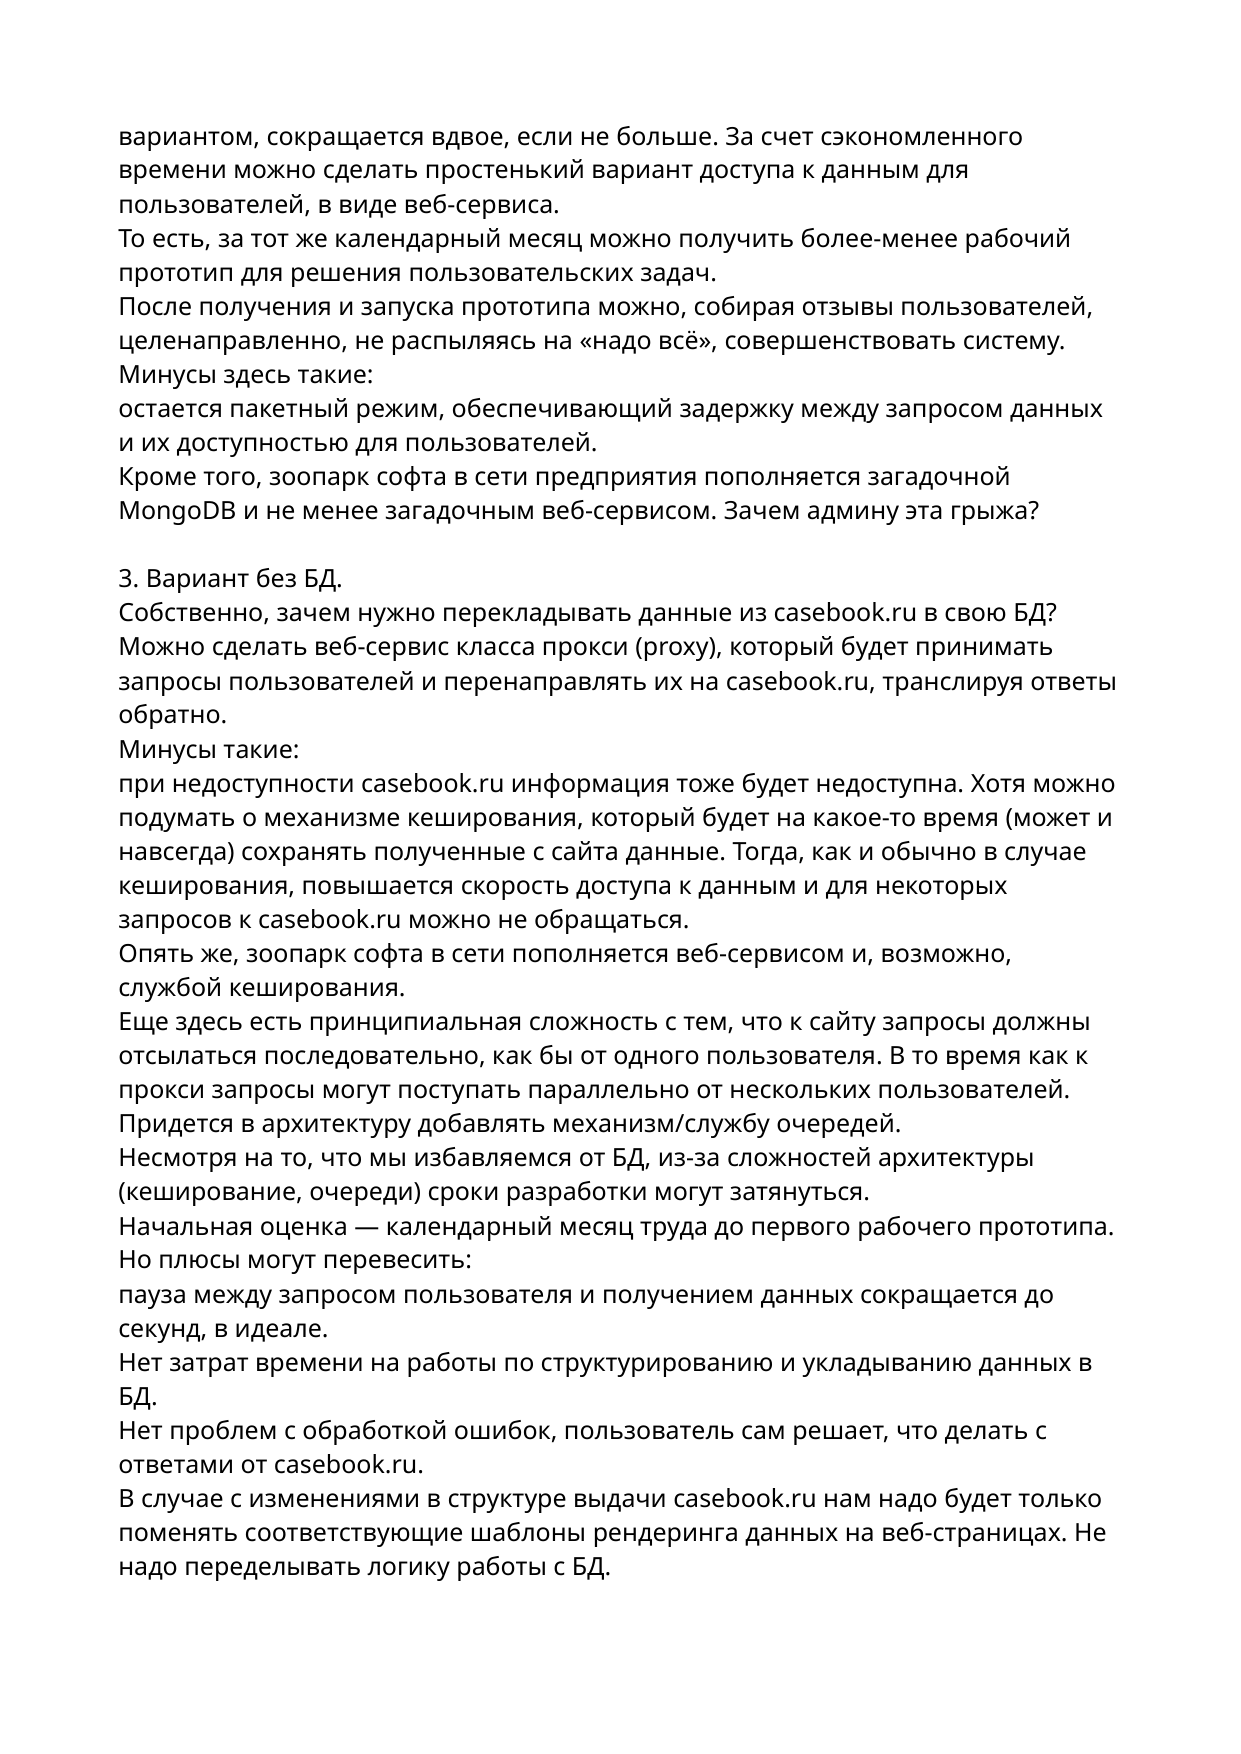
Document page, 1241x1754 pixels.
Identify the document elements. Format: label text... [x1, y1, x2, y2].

text Но плюсы могут перевесить: [118, 1242, 1122, 1276]
text Несмотря на то, что мы избавляемся от БД, из-за сложностей архитектуры (кеширование, очереди) сроки разработки могут затянуться. [118, 1140, 1122, 1208]
text при недоступности casebook.ru информация тоже будет недоступна. Хотя можно подумать о механизме кеширования, который будет на какое-то время (может и навсегда) сохранять полученные с сайта данные. Тогда, как и обычно в случае кеширования, повышается скорость доступа к данным и для некоторых запросов к casebook.ru можно не обращаться. [118, 765, 1122, 936]
text вариантом, сокращается вдвое, если не больше. За счет сэкономленного времени можно сделать простенький вариант доступа к данным для пользователей, в виде веб-сервиса. [118, 118, 1122, 220]
text Нет затрат времени на работы по структурированию и укладыванию данных в БД. [118, 1344, 1122, 1412]
text То есть, за тот же календарный месяц можно получить более-менее рабочий прототип для решения пользовательских задач. [118, 220, 1122, 288]
text Опять же, зоопарк софта в сети пополняется веб-сервисом и, возможно, службой кеширования. [118, 936, 1122, 1004]
text В случае с изменениями в структуре выдачи casebook.ru нам надо будет только поменять соответствующие шаблоны рендеринга данных на веб-страницах. Не надо переделывать логику работы с БД. [118, 1481, 1122, 1583]
text Нет проблем с обработкой ошибок, пользователь сам решает, что делать с ответами от casebook.ru. [118, 1412, 1122, 1481]
text Еще здесь есть принципиальная сложность с тем, что к сайту запросы должны отсылаться последовательно, как бы от одного пользователя. В то время как к прокси запросы могут поступать параллельно от нескольких пользователей. Придется в архитектуру добавлять механизм/службу очередей. [118, 1004, 1122, 1140]
text Кроме того, зоопарк софта в сети предприятия пополняется загадочной MongoDB и не менее загадочным веб-сервисом. Зачем админу эта грыжа? [118, 459, 1122, 527]
text пауза между запросом пользователя и получением данных сокращается до секунд, в идеале. [118, 1276, 1122, 1344]
text После получения и запуска прототипа можно, собирая отзывы пользователей, целенаправленно, не распыляясь на «надо всё», совершенствовать систему. [118, 288, 1122, 357]
text 3. Вариант без БД. [118, 561, 1122, 595]
text Минусы здесь такие: [118, 357, 1122, 391]
text Собственно, зачем нужно перекладывать данные из casebook.ru в свою БД? Можно сделать веб-сервис класса прокси (proxy), который будет принимать запросы пользователей и перенаправлять их на casebook.ru, транслируя ответы обратно. [118, 595, 1122, 731]
text остается пакетный режим, обеспечивающий задержку между запросом данных и их доступностью для пользователей. [118, 391, 1122, 459]
text Минусы такие: [118, 731, 1122, 765]
text Начальная оценка — календарный месяц труда до первого рабочего прототипа. [118, 1208, 1122, 1242]
